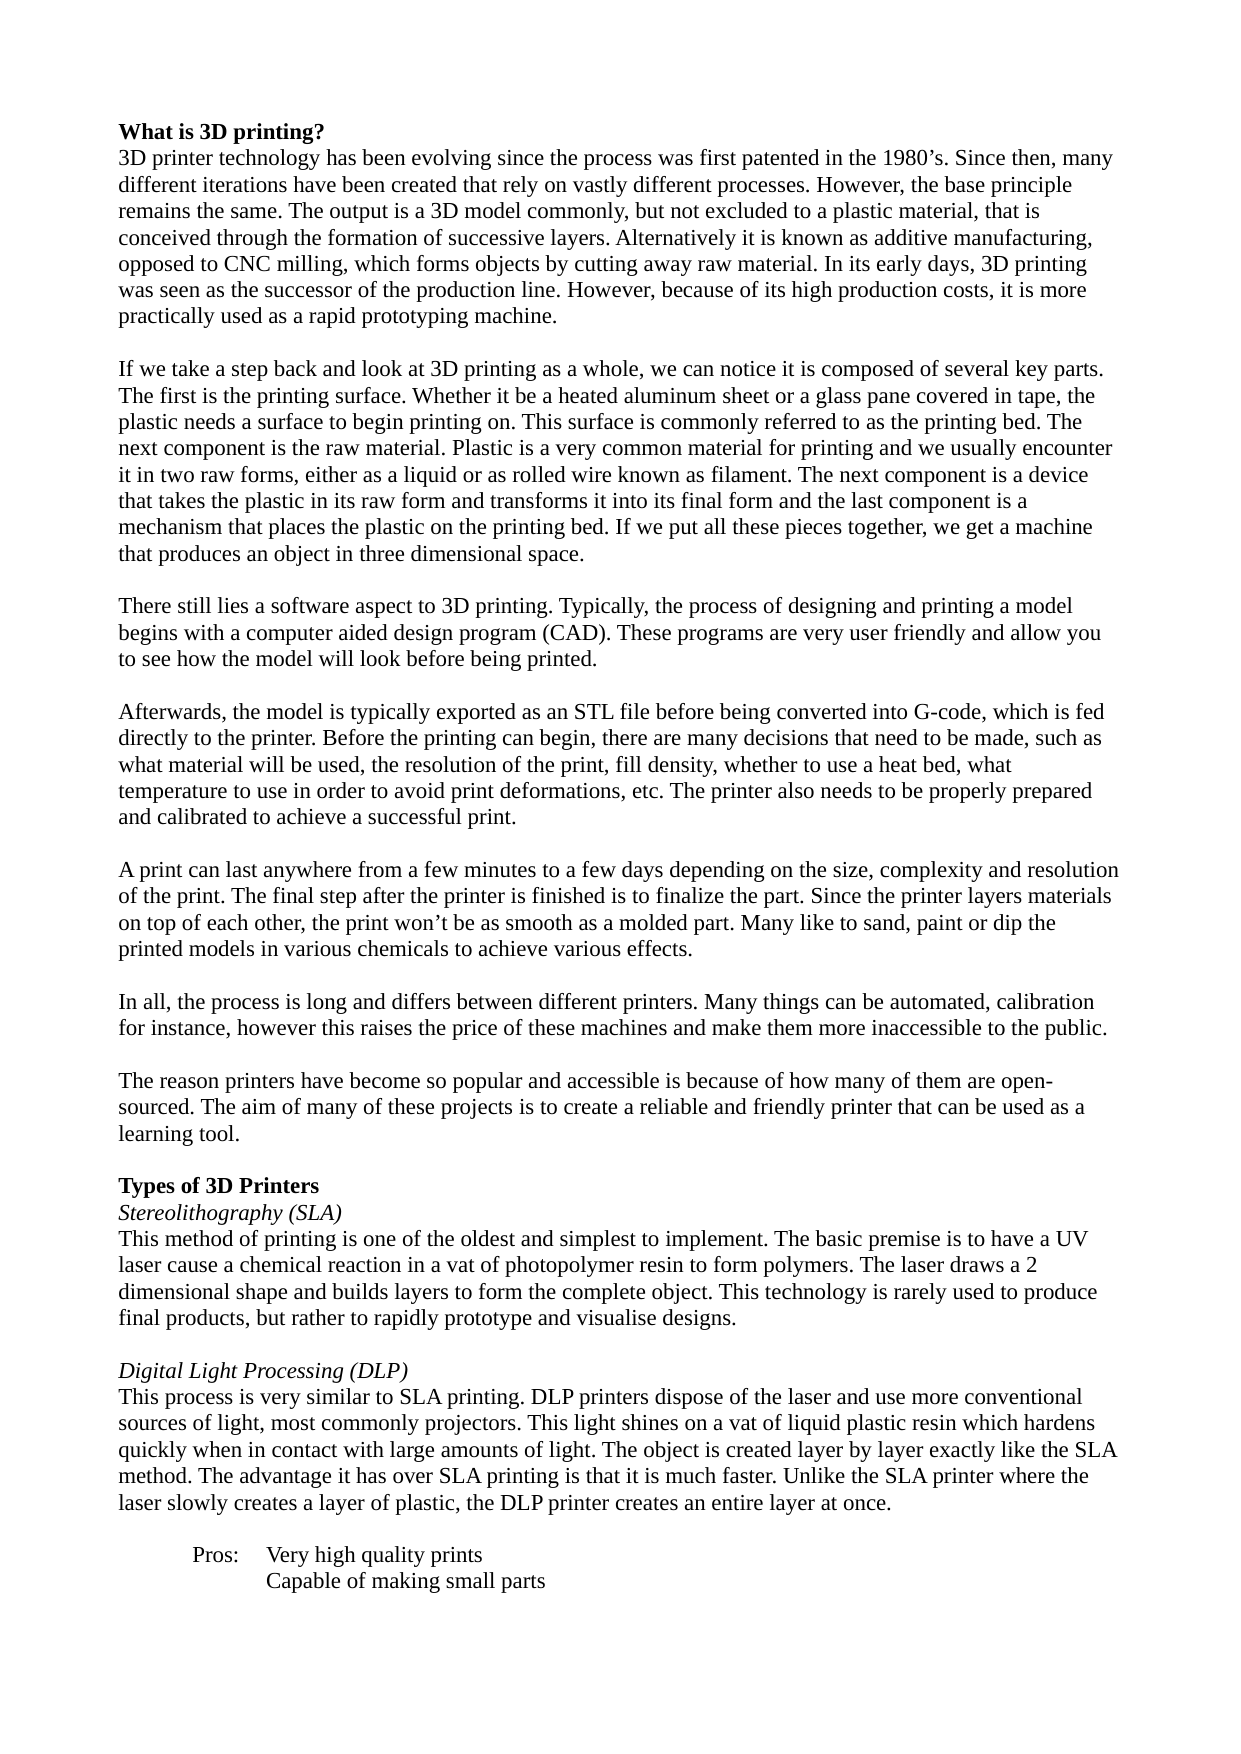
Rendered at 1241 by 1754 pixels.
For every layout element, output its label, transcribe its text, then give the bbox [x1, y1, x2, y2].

text Digital Light Processing (DLP) [118, 1357, 1122, 1383]
text A print can last anywhere from a few minutes to a few days depending on the size, complexity and resolution of the print. The final step after the printer is finished is to finalize the part. Since the printer layers materials on top of each other, the print won’t be as smooth as a molded part. Many like to sand, paint or dip the printed models in various chemicals to achieve various effects. [118, 856, 1122, 961]
text Capable of making small parts [118, 1568, 1122, 1594]
text Afterwards, the model is typically exported as an STL file before being converted into G-code, which is fed directly to the printer. Before the printing can begin, there are many decisions that need to be made, such as what material will be used, the resolution of the print, fill density, whether to use a heat bed, what temperature to use in order to avoid print deformations, etc. The printer also needs to be properly prepared and calibrated to achieve a successful print. [118, 698, 1122, 830]
text This method of printing is one of the oldest and simplest to implement. The basic premise is to have a UV laser cause a chemical reaction in a vat of photopolymer resin to form polymers. The laser draws a 2 dimensional shape and builds layers to form the complete object. This technology is rarely used to produce final products, but rather to rapidly prototype and visualise designs. [118, 1225, 1122, 1330]
text Pros: Very high quality prints [118, 1541, 1122, 1568]
text The reason printers have become so popular and accessible is because of how many of them are open-sourced. The aim of many of these projects is to create a reliable and friendly printer that can be used as a learning tool. [118, 1067, 1122, 1146]
text What is 3D printing? [118, 118, 1122, 144]
text In all, the process is long and differs between different printers. Many things can be automated, calibration for instance, however this raises the price of these machines and make them more inaccessible to the public. [118, 988, 1122, 1041]
text Stereolithography (SLA) [118, 1199, 1122, 1225]
text Types of 3D Printers [118, 1172, 1122, 1199]
text This process is very similar to SLA printing. DLP printers dispose of the laser and use more conventional sources of light, most commonly projectors. This light shines on a vat of liquid plastic resin which hardens quickly when in contact with large amounts of light. The object is created layer by layer exactly like the SLA method. The advantage it has over SLA printing is that it is much faster. Unlike the SLA printer where the laser slowly creates a layer of plastic, the DLP printer creates an entire layer at once. [118, 1383, 1122, 1515]
text If we take a step back and look at 3D printing as a whole, we can notice it is composed of several key parts. The first is the printing surface. Whether it be a heated aluminum sheet or a glass pane covered in tape, the plastic needs a surface to begin printing on. This surface is commonly referred to as the printing bed. The next component is the raw material. Plastic is a very common material for printing and we usually encounter it in two raw forms, either as a liquid or as rolled wire known as filament. The next component is a device that takes the plastic in its raw form and transforms it into its final form and the last component is a mechanism that places the plastic on the printing bed. If we put all these pieces together, we get a machine that produces an object in three dimensional space. [118, 355, 1122, 566]
text 3D printer technology has been evolving since the process was first patented in the 1980’s. Since then, many different iterations have been created that rely on vastly different processes. However, the base principle remains the same. The output is a 3D model commonly, but not excluded to a plastic material, that is conceived through the formation of successive layers. Alternatively it is known as additive manufacturing, opposed to CNC milling, which forms objects by cutting away raw material. In its early days, 3D printing was seen as the successor of the production line. However, because of its high production costs, it is more practically used as a rapid prototyping machine. [118, 144, 1122, 329]
text There still lies a software aspect to 3D printing. Typically, the process of designing and printing a model begins with a computer aided design program (CAD). These programs are very user friendly and allow you to see how the model will look before being printed. [118, 592, 1122, 672]
